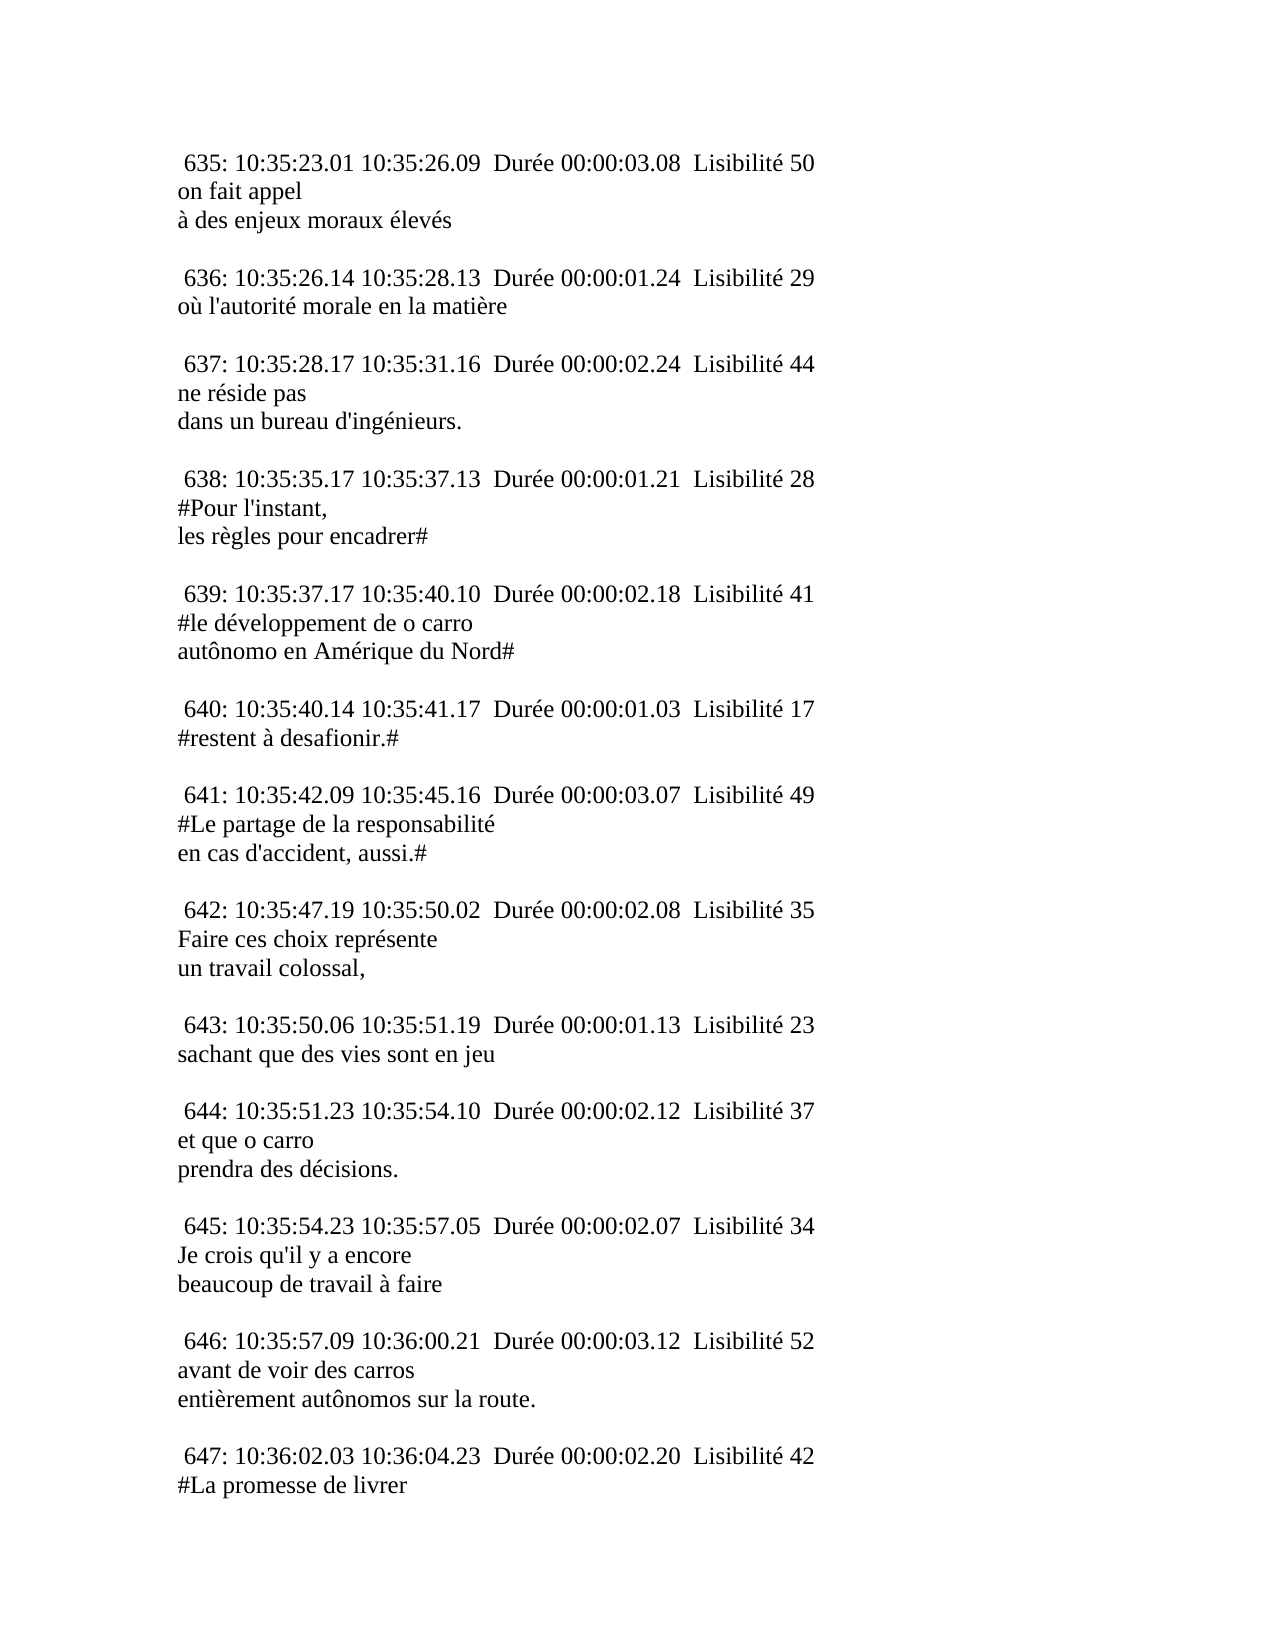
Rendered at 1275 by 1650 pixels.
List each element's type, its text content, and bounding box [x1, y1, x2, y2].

text Je crois qu'il y a encore [177, 1240, 1098, 1269]
text 641: 10:35:42.09 10:35:45.16 Durée 00:00:03.07 Lisibilité 49 [177, 780, 1098, 809]
text 643: 10:35:50.06 10:35:51.19 Durée 00:00:01.13 Lisibilité 23 [177, 1010, 1098, 1039]
text les règles pour encadrer# [177, 521, 1098, 550]
text #restent à desafionir.# [177, 723, 1098, 751]
text en cas d'accident, aussi.# [177, 838, 1098, 866]
text sachant que des vies sont en jeu [177, 1039, 1098, 1068]
text entièrement autônomos sur la route. [177, 1384, 1098, 1413]
text ne réside pas [177, 378, 1098, 406]
text #La promesse de livrer [177, 1470, 1098, 1499]
text beaucoup de travail à faire [177, 1269, 1098, 1298]
text prendra des décisions. [177, 1154, 1098, 1183]
text dans un bureau d'ingénieurs. [177, 406, 1098, 435]
text #Le partage de la responsabilité [177, 809, 1098, 838]
text 638: 10:35:35.17 10:35:37.13 Durée 00:00:01.21 Lisibilité 28 [177, 464, 1098, 493]
text avant de voir des carros [177, 1355, 1098, 1384]
text #le développement de o carro [177, 608, 1098, 636]
text 639: 10:35:37.17 10:35:40.10 Durée 00:00:02.18 Lisibilité 41 [177, 579, 1098, 608]
text 640: 10:35:40.14 10:35:41.17 Durée 00:00:01.03 Lisibilité 17 [177, 694, 1098, 723]
text à des enjeux moraux élevés [177, 205, 1098, 234]
text on fait appel [177, 176, 1098, 205]
text 647: 10:36:02.03 10:36:04.23 Durée 00:00:02.20 Lisibilité 42 [177, 1441, 1098, 1470]
text et que o carro [177, 1125, 1098, 1154]
text Faire ces choix représente [177, 924, 1098, 953]
text 646: 10:35:57.09 10:36:00.21 Durée 00:00:03.12 Lisibilité 52 [177, 1326, 1098, 1355]
text 637: 10:35:28.17 10:35:31.16 Durée 00:00:02.24 Lisibilité 44 [177, 349, 1098, 378]
text 644: 10:35:51.23 10:35:54.10 Durée 00:00:02.12 Lisibilité 37 [177, 1096, 1098, 1125]
text 642: 10:35:47.19 10:35:50.02 Durée 00:00:02.08 Lisibilité 35 [177, 895, 1098, 924]
text #Pour l'instant, [177, 493, 1098, 521]
text autônomo en Amérique du Nord# [177, 636, 1098, 665]
text un travail colossal, [177, 953, 1098, 981]
text 636: 10:35:26.14 10:35:28.13 Durée 00:00:01.24 Lisibilité 29 [177, 263, 1098, 291]
text 645: 10:35:54.23 10:35:57.05 Durée 00:00:02.07 Lisibilité 34 [177, 1211, 1098, 1240]
text où l'autorité morale en la matière [177, 291, 1098, 320]
text 635: 10:35:23.01 10:35:26.09 Durée 00:00:03.08 Lisibilité 50 [177, 148, 1098, 176]
